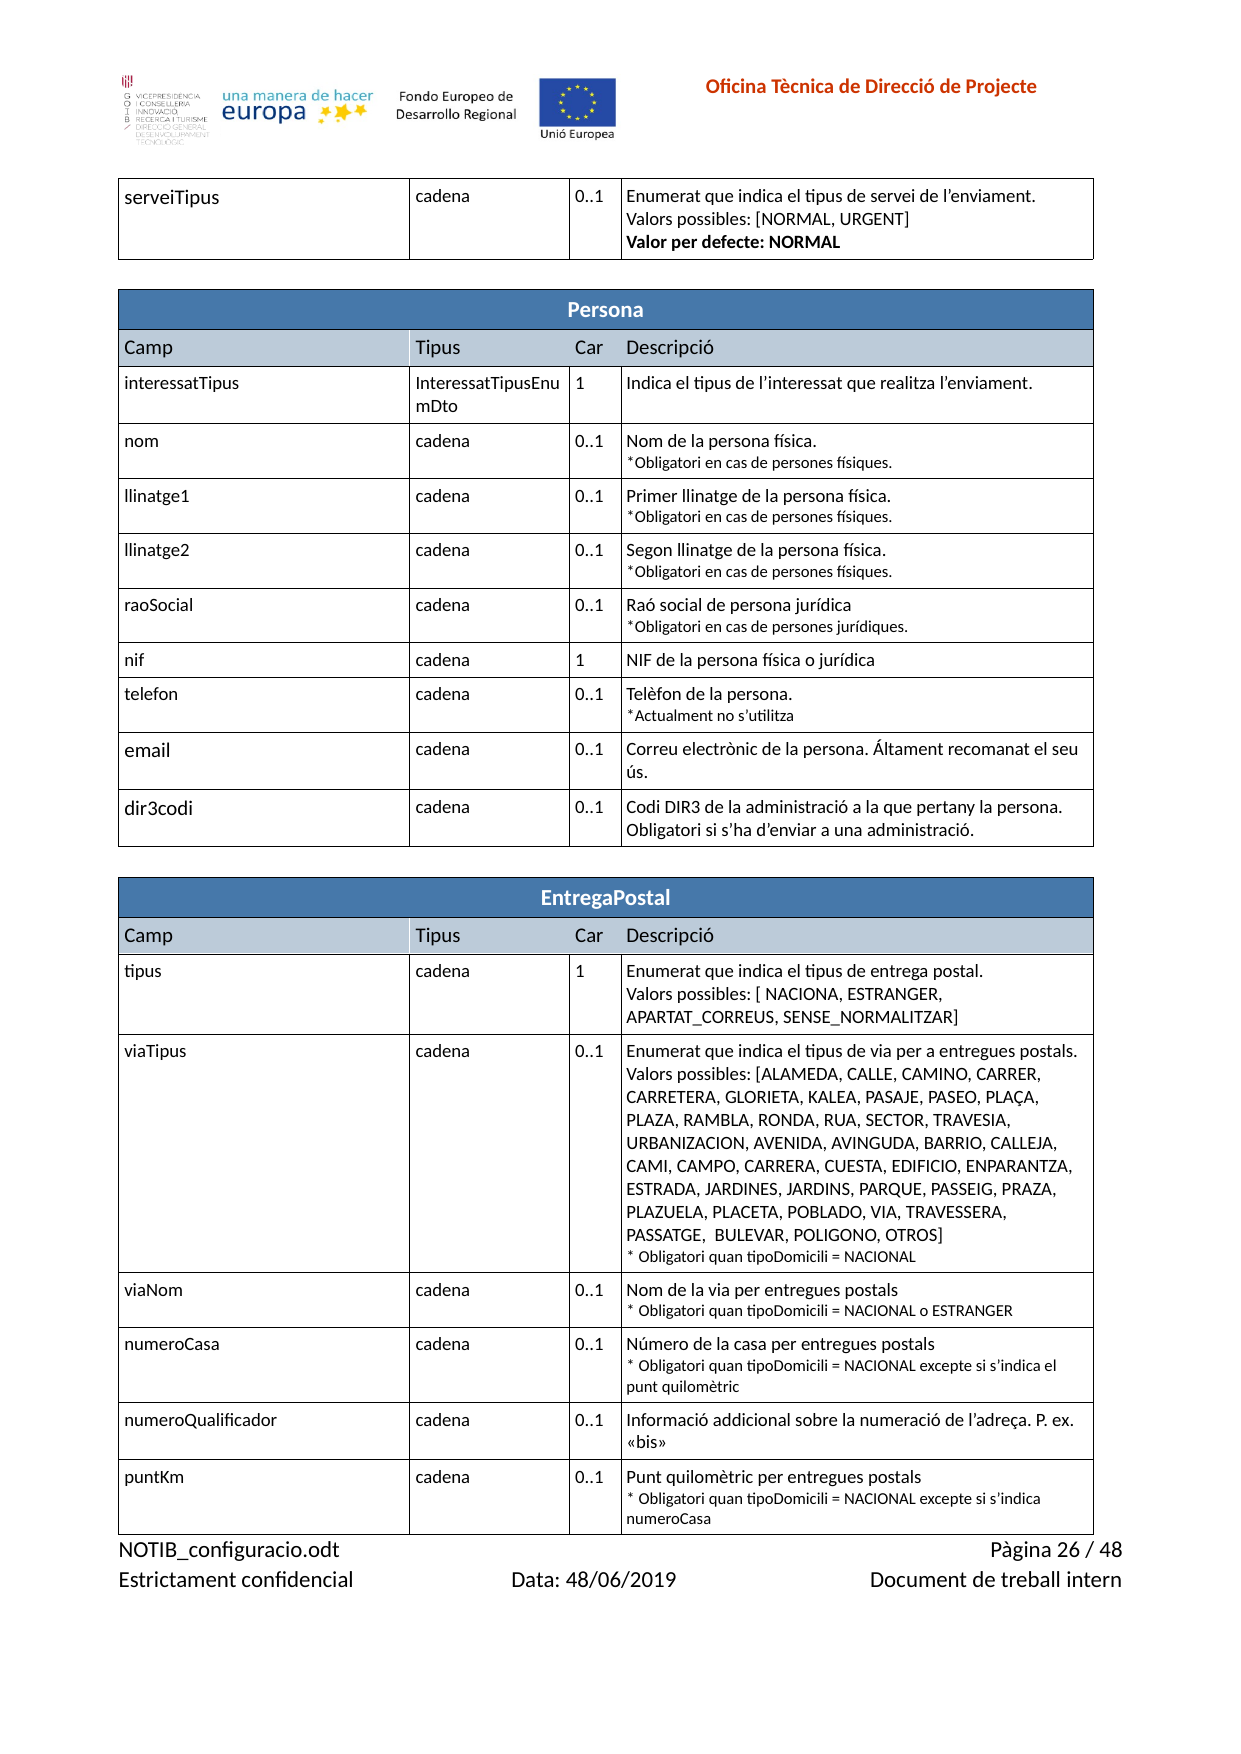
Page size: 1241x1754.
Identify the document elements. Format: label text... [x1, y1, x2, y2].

table_header Persona [119, 290, 1093, 329]
table_cell Nom de la persona física. *Obligatori en cas de persones físiques. [622, 424, 1093, 478]
table_cell 0..1 [570, 589, 621, 642]
table_cell viaTipus [119, 1035, 409, 1272]
table_cell cadena [410, 1403, 569, 1459]
table_cell cadena [410, 733, 569, 789]
table_cell cadena [410, 678, 569, 732]
table_cell Camp [119, 330, 409, 366]
table_cell 0..1 [570, 534, 621, 587]
table_cell nif [119, 643, 409, 677]
table_cell Número de la casa per entregues postals * Obligatori quan tipoDomicili = NACIONAL excepte si s’indica el punt quilomètric [622, 1328, 1093, 1402]
table_cell Descripció [621, 918, 1093, 953]
table_cell Camp [119, 918, 409, 953]
table_cell cadena [410, 1035, 569, 1272]
table_cell Informació addicional sobre la numeració de l’adreça. P. ex. «bis» [622, 1403, 1093, 1459]
table_cell Correu electrònic de la persona. Áltament recomanat el seu ús. [622, 733, 1093, 789]
table_cell cadena [410, 1460, 569, 1534]
table_cell 0..1 [570, 678, 621, 732]
table_cell Punt quilomètric per entregues postals * Obligatori quan tipoDomicili = NACIONAL excepte si s’indica numeroCasa [622, 1460, 1093, 1534]
table_cell cadena [410, 589, 569, 642]
table_cell Tipus [410, 330, 569, 366]
table_cell dir3codi [119, 790, 409, 846]
table_cell 0..1 [570, 1273, 621, 1327]
table_cell Codi DIR3 de la administració a la que pertany la persona. Obligatori si s’ha d’enviar a una administració. [622, 790, 1093, 846]
table_cell 0..1 [570, 424, 621, 478]
table_cell cadena [410, 1328, 569, 1402]
table_cell viaNom [119, 1273, 409, 1327]
table_cell cadena [410, 1273, 569, 1327]
table_cell raoSocial [119, 589, 409, 642]
table_cell 0..1 [570, 179, 621, 258]
table_cell 0..1 [570, 479, 621, 533]
table_cell 0..1 [570, 733, 621, 789]
table_cell cadena [410, 534, 569, 587]
table_cell email [119, 733, 409, 789]
table_cell cadena [410, 424, 569, 478]
table_cell Raó social de persona jurídica *Obligatori en cas de persones jurídiques. [622, 589, 1093, 642]
table_cell tipus [119, 955, 409, 1034]
table_cell cadena [410, 479, 569, 533]
picture [219, 73, 621, 147]
table_cell Tipus [410, 918, 569, 953]
table_cell Enumerat que indica el tipus de servei de l’enviament. Valors possibles: [NORMAL, URGENT] Valor per defecte: NORMAL [622, 179, 1093, 258]
table_cell 1 [570, 955, 621, 1034]
table_cell numeroQualificador [119, 1403, 409, 1459]
table_cell cadena [410, 790, 569, 846]
table_cell Enumerat que indica el tipus de entrega postal. Valors possibles: [ NACIONA, ESTRANGER, APARTAT_CORREUS, SENSE_NORMALITZAR] [622, 955, 1093, 1034]
table_cell Indica el tipus de l’interessat que realitza l’enviament. [622, 367, 1093, 423]
table_cell cadena [410, 179, 569, 258]
table_cell llinatge1 [119, 479, 409, 533]
table_header EntregaPostal [119, 878, 1093, 917]
table_cell 0..1 [570, 1460, 621, 1534]
table_cell llinatge2 [119, 534, 409, 587]
table_cell puntKm [119, 1460, 409, 1534]
table_cell Car [569, 330, 621, 366]
table_cell 0..1 [570, 1035, 621, 1272]
table_cell nom [119, 424, 409, 478]
table_cell Segon llinatge de la persona física. *Obligatori en cas de persones físiques. [622, 534, 1093, 587]
table_cell Car [569, 918, 621, 953]
table_cell 1 [570, 367, 621, 423]
table_cell Enumerat que indica el tipus de via per a entregues postals. Valors possibles: [ALAMEDA, CALLE, CAMINO, CARRER, CARRETERA, GLORIETA, KALEA, PASAJE, PASEO, PLAÇA, PLAZA, RAMBLA, RONDA, RUA, SECTOR, TRAVESIA, URBANIZACION, AVENIDA, AVINGUDA, BARRIO, CALLEJA, CAMI, CAMPO, CARRERA, CUESTA, EDIFICIO, ENPARANTZA, ESTRADA, JARDINES, JARDINS, PARQUE, PASSEIG, PRAZA, PLAZUELA, PLACETA, POBLADO, VIA, TRAVESSERA, PASSATGE, BULEVAR, POLIGONO, OTROS] * Obligatori quan tipoDomicili = NACIONAL [622, 1035, 1093, 1272]
table_cell Telèfon de la persona. *Actualment no s’utilitza [622, 678, 1093, 732]
table_cell numeroCasa [119, 1328, 409, 1402]
table_cell cadena [410, 955, 569, 1034]
table_cell NIF de la persona física o jurídica [622, 643, 1093, 677]
table_cell telefon [119, 678, 409, 732]
table_cell InteressatTipusEnumDto [410, 367, 569, 423]
picture [118, 73, 213, 147]
table_cell 0..1 [570, 1328, 621, 1402]
table_cell 0..1 [570, 790, 621, 846]
table_cell Descripció [621, 330, 1093, 366]
table_cell serveiTipus [119, 179, 409, 258]
table_cell interessatTipus [119, 367, 409, 423]
table_cell Nom de la via per entregues postals * Obligatori quan tipoDomicili = NACIONAL o ESTRANGER [622, 1273, 1093, 1327]
table_cell 0..1 [570, 1403, 621, 1459]
table_cell 1 [570, 643, 621, 677]
table_cell cadena [410, 643, 569, 677]
table_cell Primer llinatge de la persona física. *Obligatori en cas de persones físiques. [622, 479, 1093, 533]
